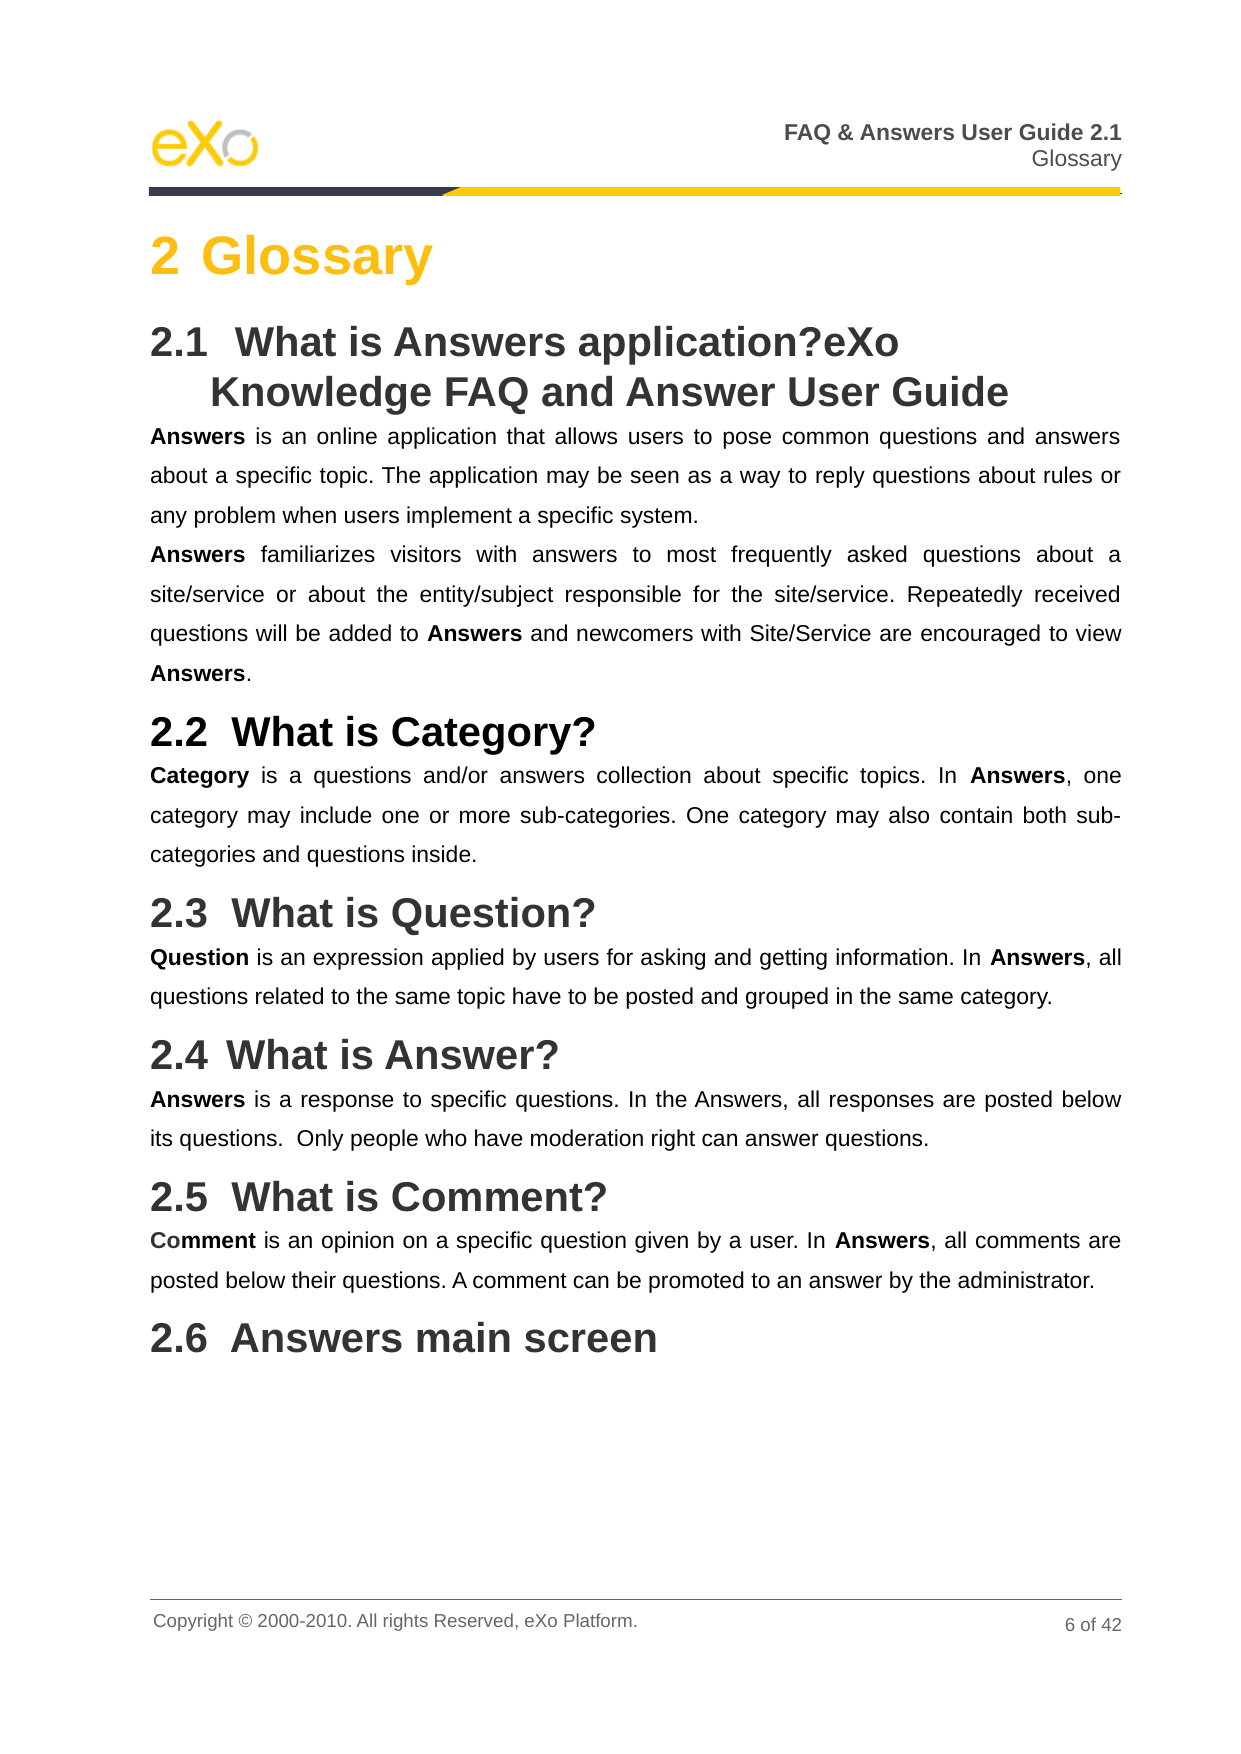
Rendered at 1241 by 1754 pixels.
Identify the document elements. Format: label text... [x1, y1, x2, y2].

subtitle What is Answer? [150, 1030, 1122, 1078]
text Question is an expression applied by users for asking and getting information. In Answers, all questions related to the same topic have to be posted and grouped in the same category. [150, 944, 1122, 1009]
subtitle Glossary [150, 223, 1122, 286]
subtitle What is Comment? [150, 1172, 1122, 1220]
subtitle What is Answers application?eXo Knowledge FAQ and Answer User Guide [150, 305, 1122, 416]
text Answers is a response to specific questions. In the Answers, all responses are posted below its questions. Only people who have moderation right can answer questions. [150, 1086, 1122, 1151]
text Comment is an opinion on a specific question given by a user. In Answers, all comments are posted below their questions. A comment can be promoted to an answer by the administrator. [150, 1227, 1122, 1293]
picture [152, 120, 259, 167]
subtitle Answers main screen [150, 1314, 1122, 1362]
subtitle What is Category? [150, 707, 1122, 755]
text Category is a questions and/or answers collection about specific topics. In Answers, one category may include one or more sub-categories. One category may also contain both sub-categories and questions inside. [150, 762, 1122, 868]
text Answers familiarizes visitors with answers to most frequently asked questions about a site/service or about the entity/subject responsible for the site/service. Repeatedly received questions will be added to Answers and newcomers with Site/Service are encouraged to view Answers. [150, 541, 1122, 686]
subtitle What is Question? [150, 888, 1122, 936]
text Answers is an online application that allows users to pose common questions and answers about a specific topic. The application may be seen as a way to reply questions about rules or any problem when users implement a specific system. [150, 423, 1122, 528]
picture [148, 187, 1121, 196]
